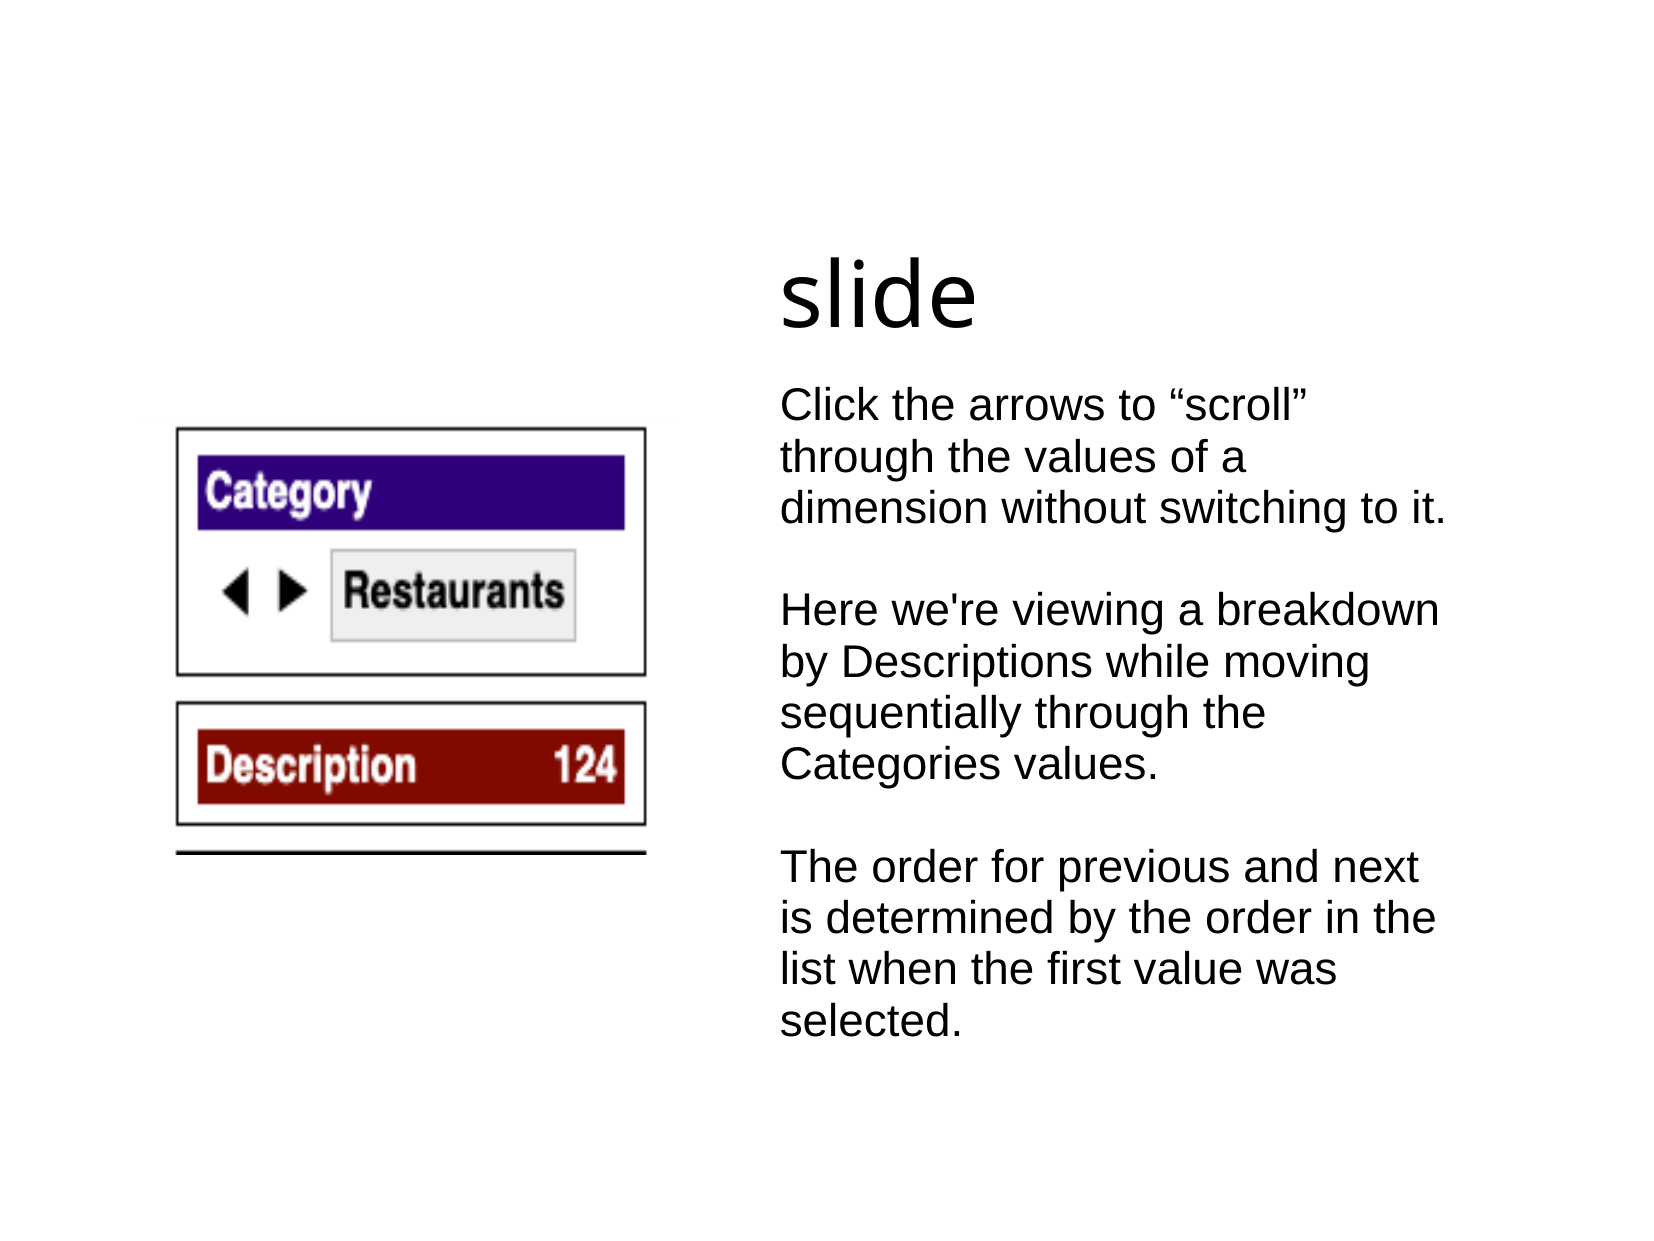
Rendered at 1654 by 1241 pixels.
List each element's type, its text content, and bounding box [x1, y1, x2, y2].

picture [143, 419, 676, 855]
text_box slide Click the arrows to “scroll” through the values of a dimension without switching to it. Here we're viewing a breakdown by Descriptions while moving sequentially through the Categories values. The order for previous and next is determined by the order in the list when the first value was selected. [765, 0, 1471, 1241]
